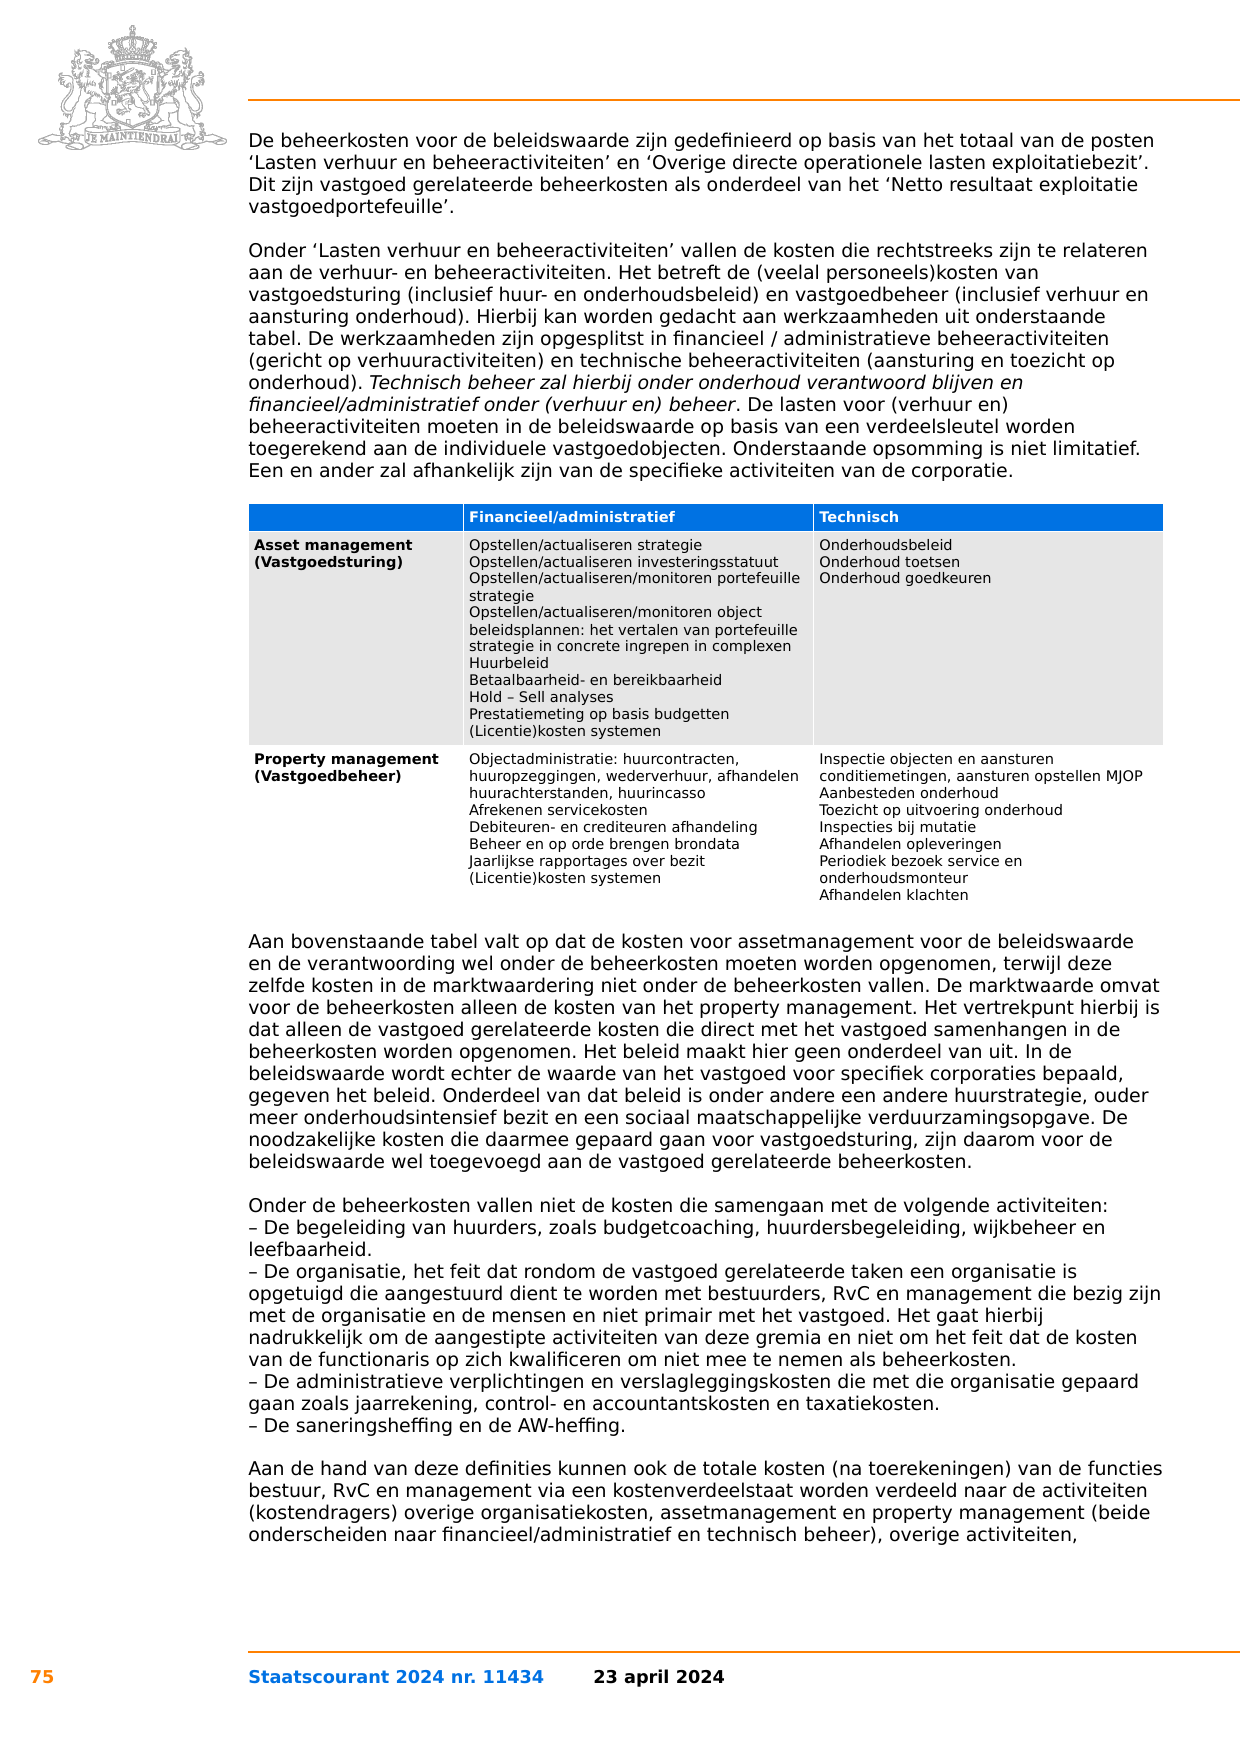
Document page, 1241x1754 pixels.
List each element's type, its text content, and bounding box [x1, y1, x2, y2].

text Aan de hand van deze definities kunnen ook de totale kosten (na toerekeningen) van de functies bestuur, RvC en management via een kostenverdeelstaat worden verdeeld naar de activiteiten (kostendragers) overige organisatiekosten, assetmanagement en property management (beide onderscheiden naar financieel/administratief en technisch beheer), overige activiteiten, [248, 1458, 1163, 1546]
table_header Financieel/administratief [464, 504, 813, 531]
text – De saneringsheffing en de AW-heffing. [248, 1414, 1163, 1436]
text – De begeleiding van huurders, zoals budgetcoaching, huurdersbegeleiding, wijkbeheer en leefbaarheid. [248, 1217, 1163, 1261]
table_header [249, 504, 463, 531]
table_cell Onderhoudsbeleid Onderhoud toetsen Onderhoud goedkeuren [814, 532, 1163, 745]
text Onder de beheerkosten vallen niet de kosten die samengaan met de volgende activiteiten: [248, 1195, 1163, 1217]
text De beheerkosten voor de beleidswaarde zijn gedefinieerd op basis van het totaal van de posten ‘Lasten verhuur en beheeractiviteiten’ en ‘Overige directe operationele lasten exploitatiebezit’. Dit zijn vastgoed gerelateerde beheerkosten als onderdeel van het ‘Netto resultaat exploitatie vastgoedportefeuille’. [248, 130, 1163, 218]
text – De organisatie, het feit dat rondom de vastgoed gerelateerde taken een organisatie is opgetuigd die aangestuurd dient te worden met bestuurders, RvC en management die bezig zijn met de organisatie en de mensen en niet primair met het vastgoed. Het gaat hierbij nadrukkelijk om de aangestipte activiteiten van deze gremia en niet om het feit dat de kosten van de functionaris op zich kwalificeren om niet mee te nemen als beheerkosten. [248, 1261, 1163, 1371]
table_cell Opstellen/actualiseren strategie Opstellen/actualiseren investeringsstatuut Opstellen/actualiseren/monitoren portefeuille strategie Opstellen/actualiseren/monitoren object beleidsplannen: het vertalen van portefeuille strategie in concrete ingrepen in complexen Huurbeleid Betaalbaarheid- en bereikbaarheid Hold – Sell analyses Prestatiemeting op basis budgetten (Licentie)kosten systemen [464, 532, 813, 745]
text Onder ‘Lasten verhuur en beheeractiviteiten’ vallen de kosten die rechtstreeks zijn te relateren aan de verhuur- en beheeractiviteiten. Het betreft de (veelal personeels)kosten van vastgoedsturing (inclusief huur- en onderhoudsbeleid) en vastgoedbeheer (inclusief verhuur en aansturing onderhoud). Hierbij kan worden gedacht aan werkzaamheden uit onderstaande tabel. De werkzaamheden zijn opgesplitst in financieel / administratieve beheeractiviteiten (gericht op verhuuractiviteiten) en technische beheeractiviteiten (aansturing en toezicht op onderhoud). Technisch beheer zal hierbij onder onderhoud verantwoord blijven en financieel/administratief onder (verhuur en) beheer. De lasten voor (verhuur en) beheeractiviteiten moeten in de beleidswaarde op basis van een verdeelsleutel worden toegerekend aan de individuele vastgoedobjecten. Onderstaande opsomming is niet limitatief. Een en ander zal afhankelijk zijn van de specifieke activiteiten van de corporatie. [248, 240, 1163, 481]
table_cell Asset management (Vastgoedsturing) [249, 532, 463, 745]
table_cell Property management (Vastgoedbeheer) [249, 746, 463, 908]
text – De administratieve verplichtingen en verslagleggingskosten die met die organisatie gepaard gaan zoals jaarrekening, control- en accountantskosten en taxatiekosten. [248, 1371, 1163, 1414]
table_header Technisch [814, 504, 1163, 531]
text Aan bovenstaande tabel valt op dat de kosten voor assetmanagement voor de beleidswaarde en de verantwoording wel onder de beheerkosten moeten worden opgenomen, terwijl deze zelfde kosten in de marktwaardering niet onder de beheerkosten vallen. De marktwaarde omvat voor de beheerkosten alleen de kosten van het property management. Het vertrekpunt hierbij is dat alleen de vastgoed gerelateerde kosten die direct met het vastgoed samenhangen in de beheerkosten worden opgenomen. Het beleid maakt hier geen onderdeel van uit. In de beleidswaarde wordt echter de waarde van het vastgoed voor specifiek corporaties bepaald, gegeven het beleid. Onderdeel van dat beleid is onder andere een andere huurstrategie, ouder meer onderhoudsintensief bezit en een sociaal maatschappelijke verduurzamingsopgave. De noodzakelijke kosten die daarmee gepaard gaan voor vastgoedsturing, zijn daarom voor de beleidswaarde wel toegevoegd aan de vastgoed gerelateerde beheerkosten. [248, 931, 1163, 1173]
table_cell Inspectie objecten en aansturen conditiemetingen, aansturen opstellen MJOP Aanbesteden onderhoud Toezicht op uitvoering onderhoud Inspecties bij mutatie Afhandelen opleveringen Periodiek bezoek service en onderhoudsmonteur Afhandelen klachten [814, 746, 1163, 908]
table_cell Objectadministratie: huurcontracten, huuropzeggingen, wederverhuur, afhandelen huurachterstanden, huurincasso Afrekenen servicekosten Debiteuren- en crediteuren afhandeling Beheer en op orde brengen brondata Jaarlijkse rapportages over bezit (Licentie)kosten systemen [464, 746, 813, 908]
picture [38, 25, 227, 150]
